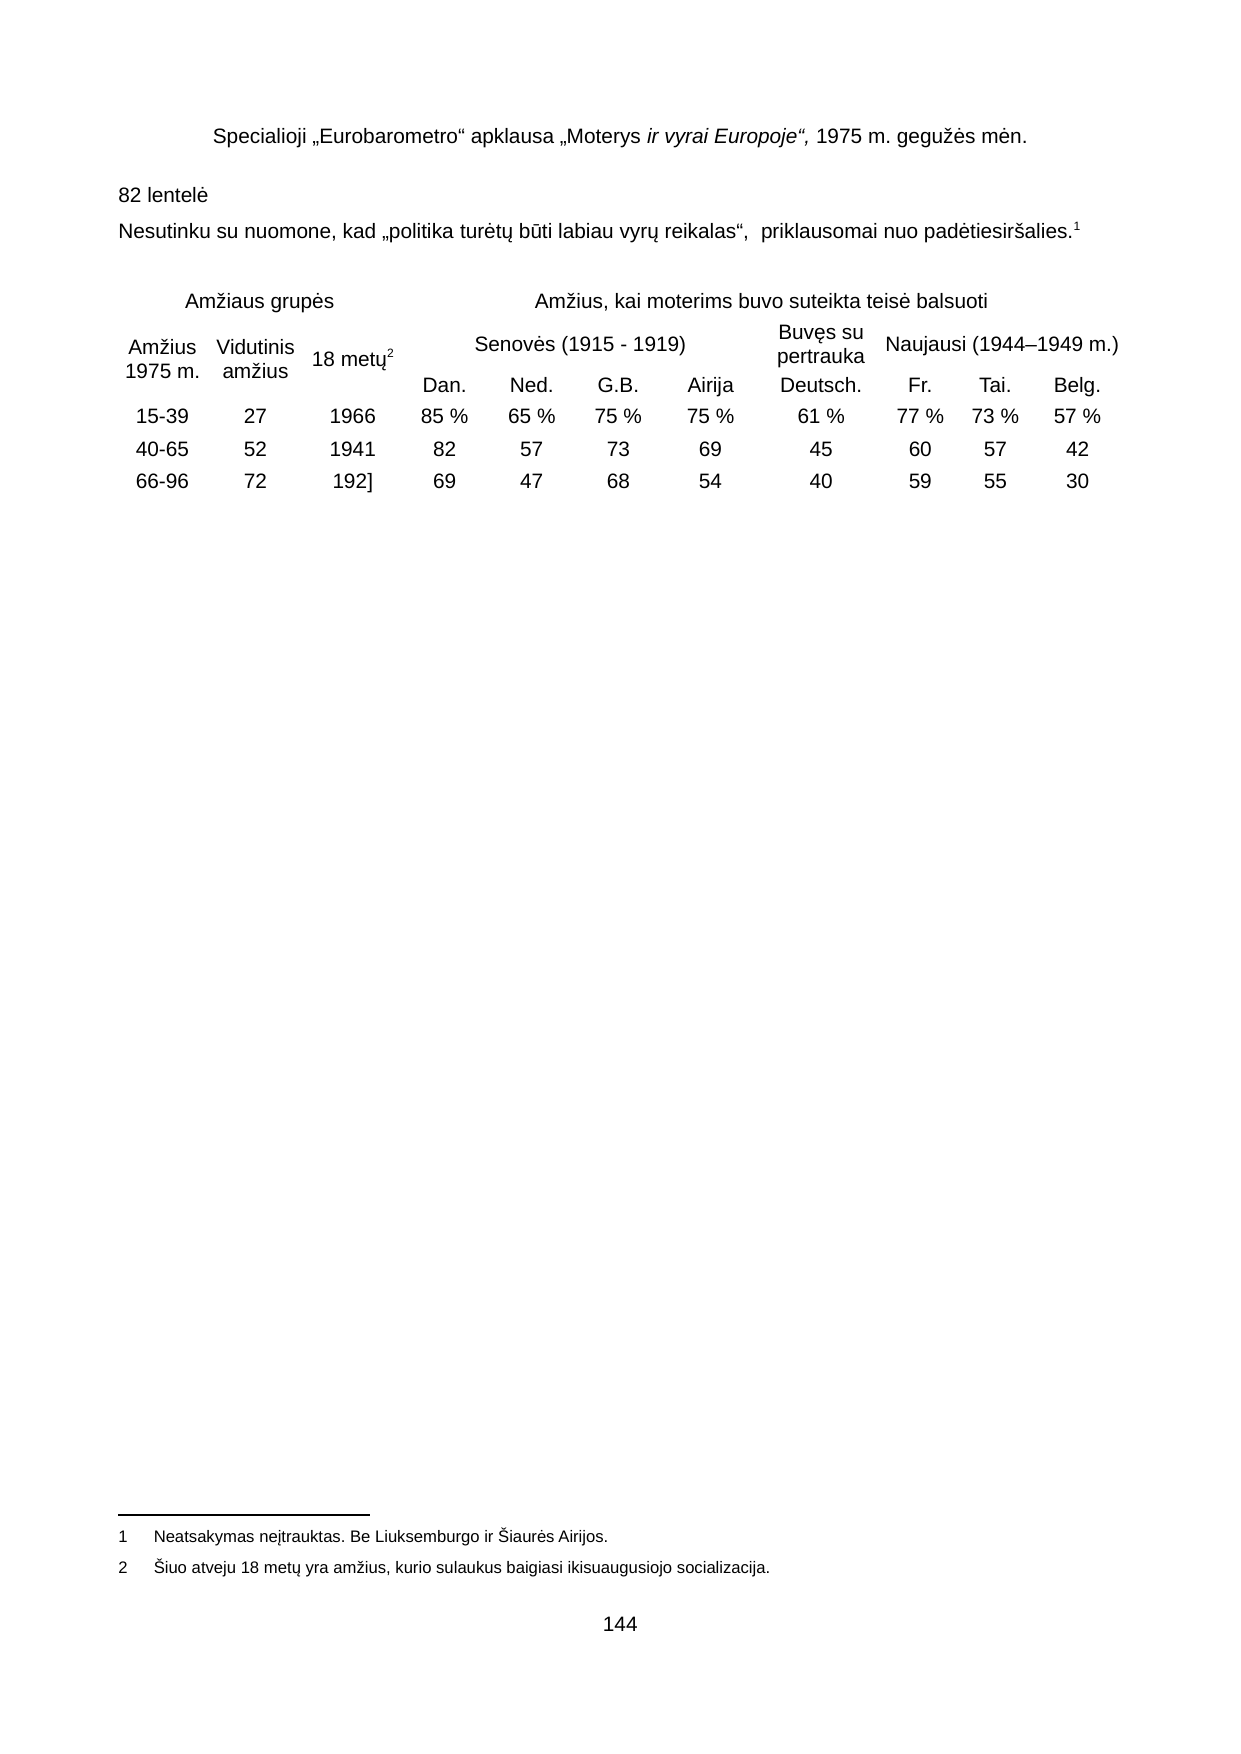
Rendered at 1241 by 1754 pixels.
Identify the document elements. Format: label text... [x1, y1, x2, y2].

table_cell 60 [882, 433, 958, 465]
table_cell Tai. [958, 370, 1032, 400]
table_cell 65 % [488, 400, 575, 433]
table_cell Amžius 1975 m. [118, 317, 206, 400]
table_cell Senovės (1915 - 1919) [401, 317, 759, 370]
text 82 lentelė [118, 183, 1122, 207]
table_cell 15-39 [118, 400, 206, 433]
table_cell 57 % [1033, 400, 1122, 433]
table_header Amžiaus grupės [118, 284, 401, 317]
table_cell 18 metų [304, 317, 401, 400]
table_cell 69 [661, 433, 759, 465]
table_cell 27 [206, 400, 304, 433]
table_cell Belg. [1033, 370, 1122, 400]
table_cell 30 [1033, 465, 1122, 497]
table_cell 40-65 [118, 433, 206, 465]
table_cell 57 [958, 433, 1032, 465]
table_cell Airija [661, 370, 759, 400]
text Nesutinku su nuomone, kad „politika turėtų būti labiau vyrų reikalas“, priklausomai nuo padėtiesiršalies. [118, 219, 1122, 243]
table_cell 82 [401, 433, 488, 465]
table_cell Dan. [401, 370, 488, 400]
table_cell Deutsch. [760, 370, 882, 400]
table_cell 59 [882, 465, 958, 497]
table_cell 54 [661, 465, 759, 497]
table_cell 66-96 [118, 465, 206, 497]
table_cell 68 [575, 465, 661, 497]
table_cell 72 [206, 465, 304, 497]
table_cell 77 % [882, 400, 958, 433]
table_cell 57 [488, 433, 575, 465]
table_cell 55 [958, 465, 1032, 497]
table_cell 52 [206, 433, 304, 465]
table_cell 1941 [304, 433, 401, 465]
table_cell 45 [760, 433, 882, 465]
table_header Amžius, kai moterims buvo suteikta teisė balsuoti [401, 284, 1122, 317]
table_cell 47 [488, 465, 575, 497]
table_cell 40 [760, 465, 882, 497]
table_cell 192] [304, 465, 401, 497]
table_cell G.B. [575, 370, 661, 400]
table_cell 75 % [661, 400, 759, 433]
table_cell 73 [575, 433, 661, 465]
table_cell Fr. [882, 370, 958, 400]
table_cell 61 % [760, 400, 882, 433]
table_cell Buvęs su pertrauka [760, 317, 882, 370]
text Neatsakymas neįtrauktas. Be Liuksemburgo ir Šiaurės Airijos. [118, 1527, 1122, 1546]
table_cell 42 [1033, 433, 1122, 465]
table_cell 73 % [958, 400, 1032, 433]
table_cell 85 % [401, 400, 488, 433]
table_cell Vidutinis amžius [206, 317, 304, 400]
table_cell 69 [401, 465, 488, 497]
table_cell 1966 [304, 400, 401, 433]
table_cell 75 % [575, 400, 661, 433]
table_cell Ned. [488, 370, 575, 400]
table_cell Naujausi (1944–1949 m.) [882, 317, 1122, 370]
